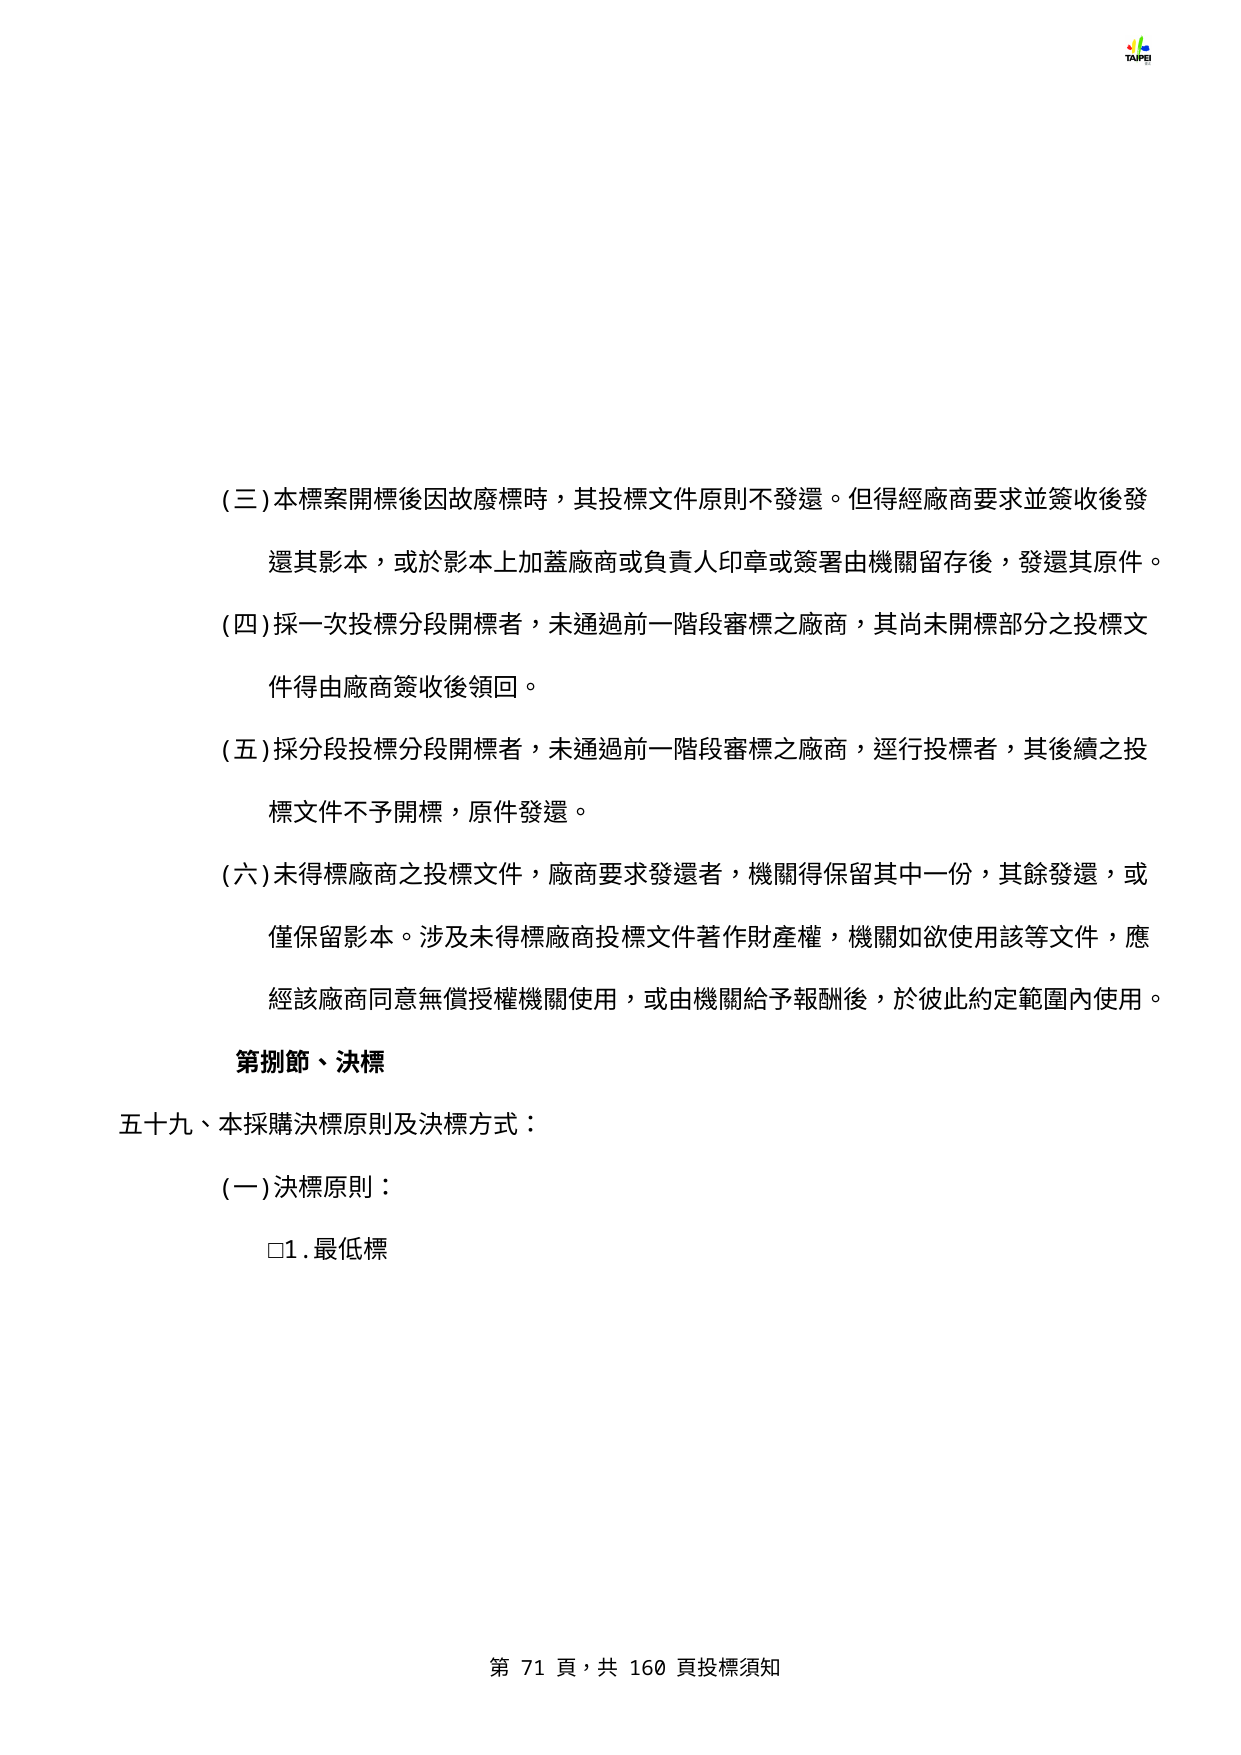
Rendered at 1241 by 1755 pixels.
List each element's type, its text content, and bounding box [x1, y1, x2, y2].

text (五)採分段投標分段開標者，未通過前一階段審標之廠商，逕行投標者，其後續之投標文件不予開標，原件發還。 [218, 706, 1152, 831]
text 第捌節、決標 [235, 1018, 1152, 1081]
text (四)採一次投標分段開標者，未通過前一階段審標之廠商，其尚未開標部分之投標文件得由廠商簽收後領回。 [218, 581, 1152, 706]
text (三)本標案開標後因故廢標時，其投標文件原則不發還。但得經廠商要求並簽收後發還其影本，或於影本上加蓋廠商或負責人印章或簽署由機關留存後，發還其原件。 [218, 456, 1152, 581]
text (一)決標原則： [218, 1143, 1152, 1206]
text □1.最低標 [268, 1206, 1152, 1268]
text (六)未得標廠商之投標文件，廠商要求發還者，機關得保留其中一份，其餘發還，或僅保留影本。涉及未得標廠商投標文件著作財產權，機關如欲使用該等文件，應經該廠商同意無償授權機關使用，或由機關給予報酬後，於彼此約定範圍內使用。 [218, 831, 1152, 1018]
text 五十九、本採購決標原則及決標方式： [118, 1081, 1152, 1143]
